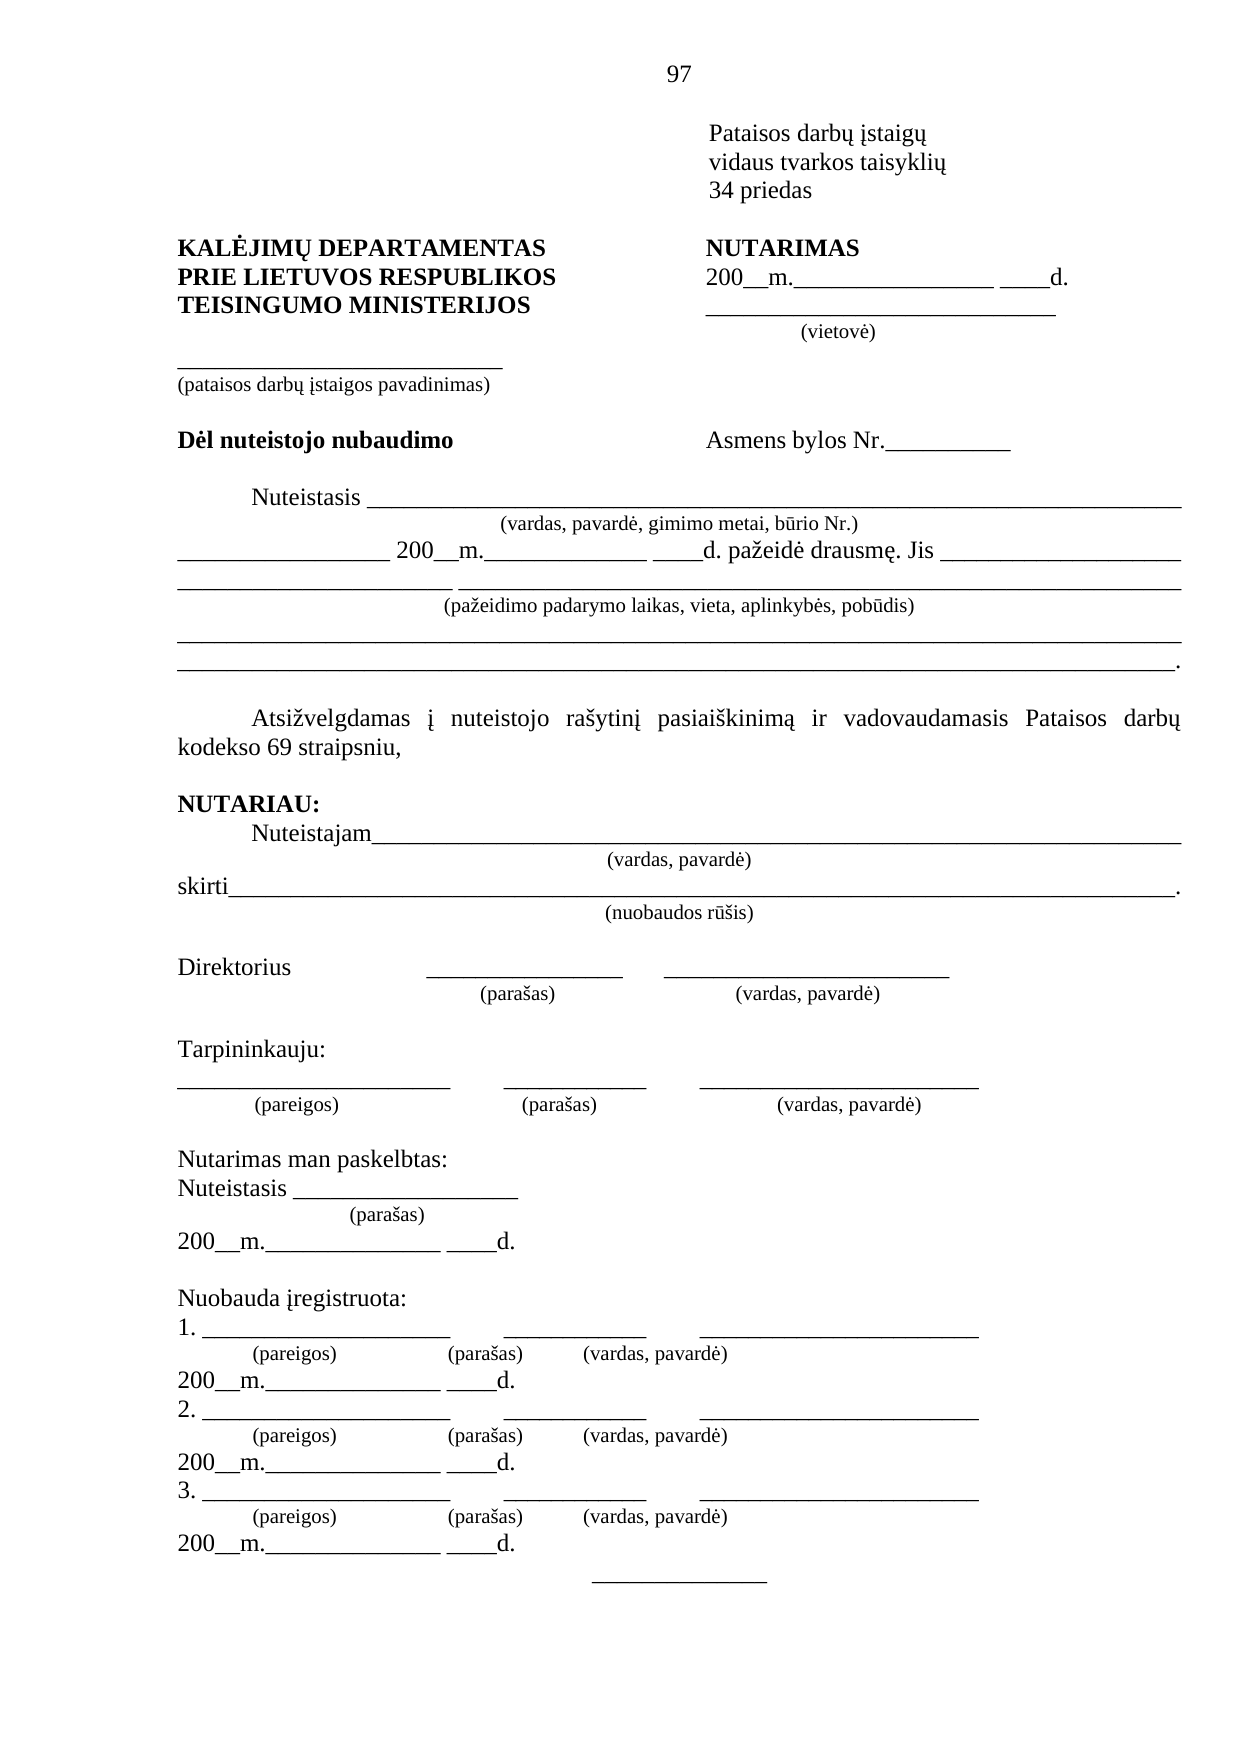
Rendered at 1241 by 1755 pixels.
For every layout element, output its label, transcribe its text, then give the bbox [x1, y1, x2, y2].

text 200__m.______________ ____d. [177, 1528, 1181, 1557]
text PRIE LIETUVOS RESPUBLIKOS 200__m.________________ ____d. [177, 262, 1181, 291]
text 200__m.______________ ____d. [177, 1365, 1181, 1394]
text (pareigos) (parašas) (vardas, pavardė) [177, 1341, 1181, 1365]
text (pareigos) (parašas) (vardas, pavardė) [177, 1504, 1181, 1528]
text Dėl nuteistojo nubaudimo Asmens bylos Nr.__________ [177, 425, 1181, 454]
text . [177, 646, 1181, 674]
text (vardas, pavardė) [177, 847, 1181, 871]
text (pareigos) (parašas) (vardas, pavardė) [177, 1092, 1181, 1116]
text __________________________ [177, 343, 1181, 372]
text (vardas, pavardė, gimimo metai, būrio Nr.) [177, 511, 1181, 535]
text 1. [177, 1312, 1181, 1341]
text ______________________ [177, 564, 1181, 593]
text Atsižvelgdamas į nuteistojo rašytinį pasiaiškinimą ir vadovaudamasis Pataisos darbų kodekso 69 straipsniu, [177, 703, 1181, 761]
text skirti . [177, 871, 1181, 900]
text Nuteistajam [177, 818, 1181, 847]
text 34 priedas [177, 176, 1181, 204]
text (vietovė) [177, 319, 1181, 343]
text TEISINGUMO MINISTERIJOS ____________________________ [177, 291, 1181, 319]
text Nutarimas man paskelbtas: [177, 1144, 1181, 1173]
text Pataisos darbų įstaigų [709, 118, 1181, 147]
text 3. [177, 1475, 1181, 1504]
text (pataisos darbų įstaigos pavadinimas) [177, 372, 1181, 396]
text 200__m.______________ ____d. [177, 1447, 1181, 1475]
text Nuobauda įregistruota: [177, 1283, 1181, 1312]
text Direktorius [177, 952, 1181, 981]
text Nuteistasis [177, 482, 1181, 511]
text NUTARIAU: [177, 789, 1181, 818]
text _________________ 200__m._____________ ____d. pažeidė drausmę. Jis [177, 535, 1181, 564]
text Tarpininkauju: [177, 1034, 1181, 1063]
text (parašas) [177, 1202, 1181, 1226]
text 2. [177, 1394, 1181, 1422]
text (parašas) (vardas, pavardė) [177, 981, 1181, 1005]
text ______________ [177, 1557, 1181, 1586]
text KALĖJIMŲ DEPARTAMENTAS NUTARIMAS [177, 233, 1181, 262]
text Nuteistasis __________________ [177, 1173, 1181, 1202]
text (pažeidimo padarymo laikas, vieta, aplinkybės, pobūdis) [177, 593, 1181, 617]
text 200__m.______________ ____d. [177, 1226, 1181, 1255]
text (pareigos) (parašas) (vardas, pavardė) [177, 1422, 1181, 1447]
text vidaus tvarkos taisyklių [177, 147, 1181, 176]
text (nuobaudos rūšis) [177, 900, 1181, 924]
